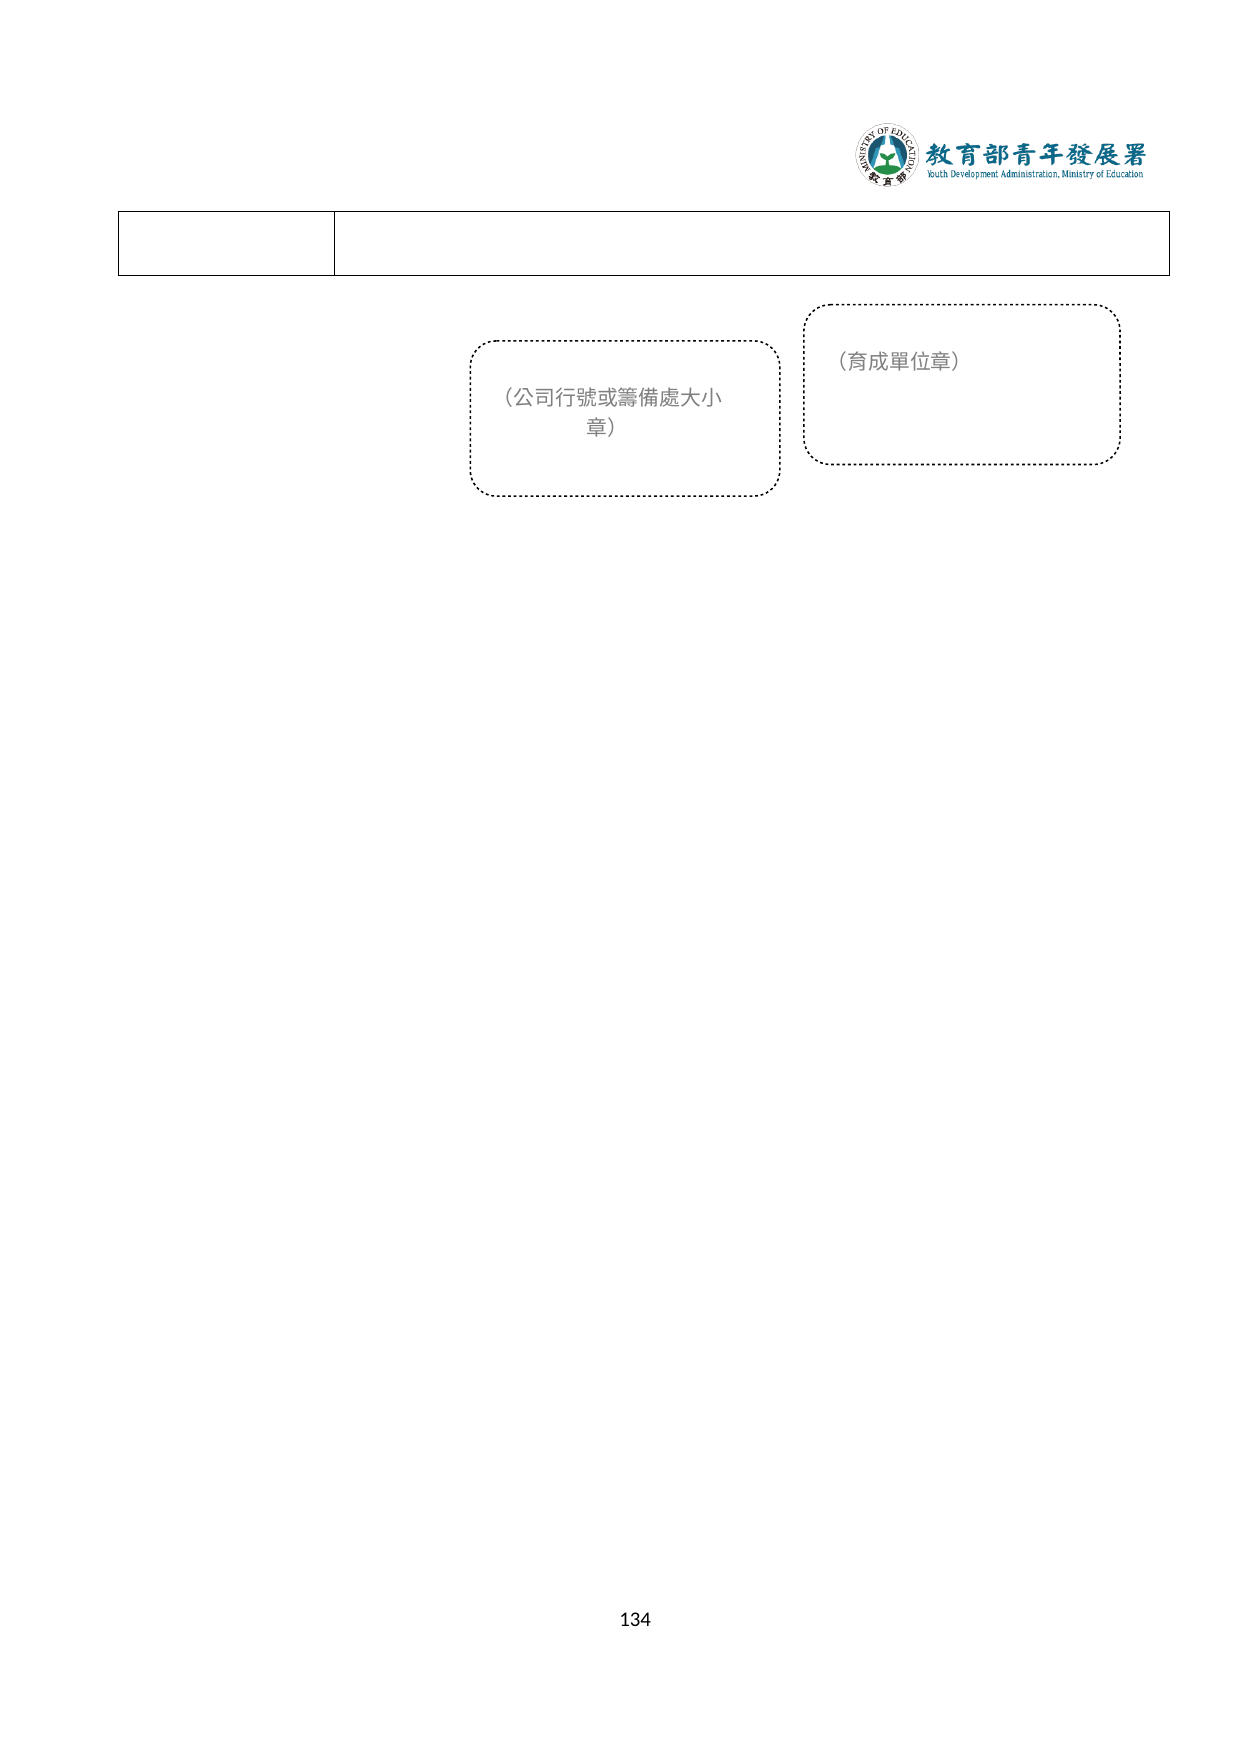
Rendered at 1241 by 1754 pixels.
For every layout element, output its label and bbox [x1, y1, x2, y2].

table_cell [119, 212, 334, 275]
table_cell [335, 212, 1169, 275]
